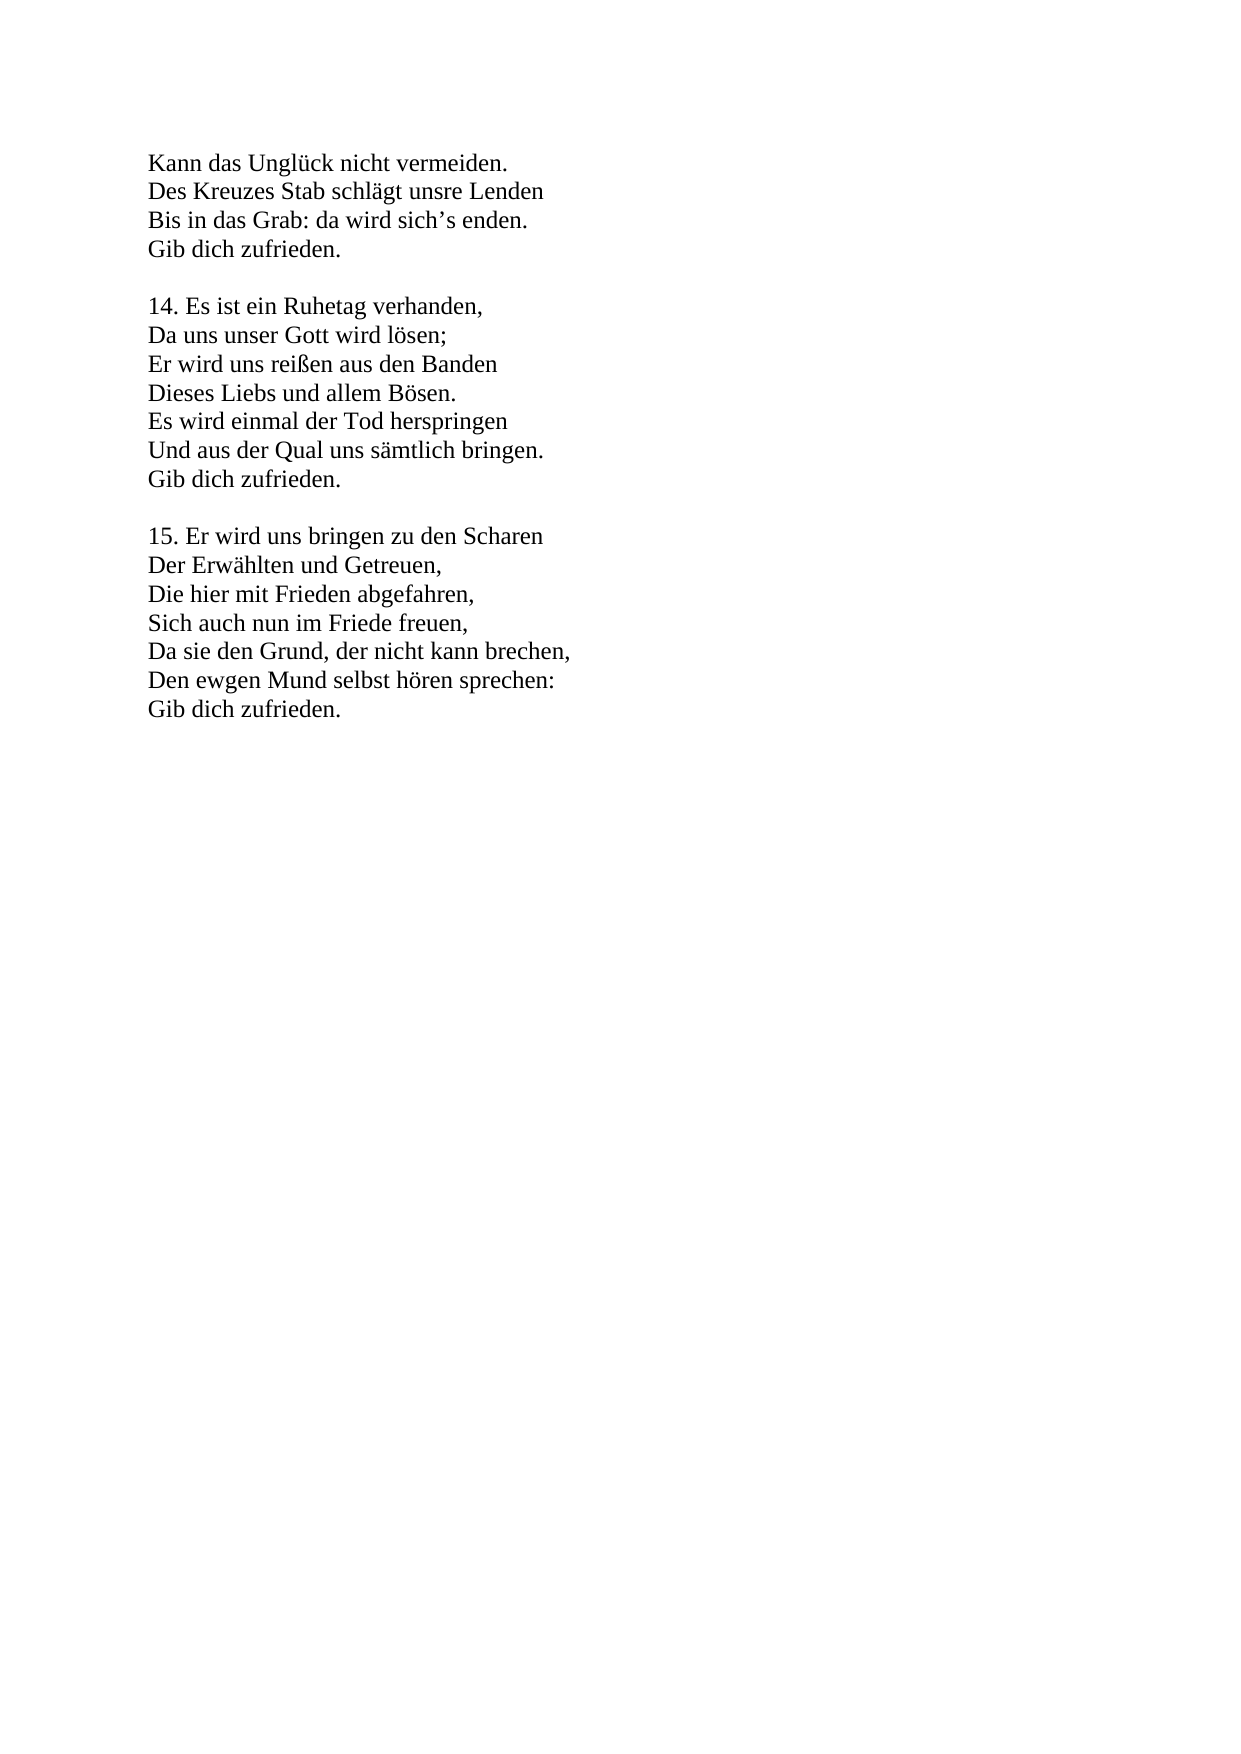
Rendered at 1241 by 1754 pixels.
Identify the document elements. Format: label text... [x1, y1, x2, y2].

text Und aus der Qual uns sämtlich bringen. [148, 435, 1093, 464]
text 14. Es ist ein Ruhetag verhanden, [148, 291, 1093, 320]
text Gib dich zufrieden. [148, 464, 1093, 493]
text Er wird uns reißen aus den Banden [148, 349, 1093, 378]
text Gib dich zufrieden. [148, 694, 1093, 723]
text Da sie den Grund, der nicht kann brechen, [148, 636, 1093, 665]
text Des Kreuzes Stab schlägt unsre Lenden [148, 176, 1093, 205]
text Kann das Unglück nicht vermeiden. [148, 148, 1093, 176]
text Bis in das Grab: da wird sich’s enden. [148, 205, 1093, 234]
text Dieses Liebs und allem Bösen. [148, 378, 1093, 406]
text Da uns unser Gott wird lösen; [148, 320, 1093, 349]
text Gib dich zufrieden. [148, 234, 1093, 263]
text Der Erwählten und Getreuen, [148, 550, 1093, 579]
text Sich auch nun im Friede freuen, [148, 608, 1093, 636]
text Den ewgen Mund selbst hören sprechen: [148, 665, 1093, 694]
text Die hier mit Frieden abgefahren, [148, 579, 1093, 608]
text Es wird einmal der Tod herspringen [148, 406, 1093, 435]
text 15. Er wird uns bringen zu den Scharen [148, 521, 1093, 550]
